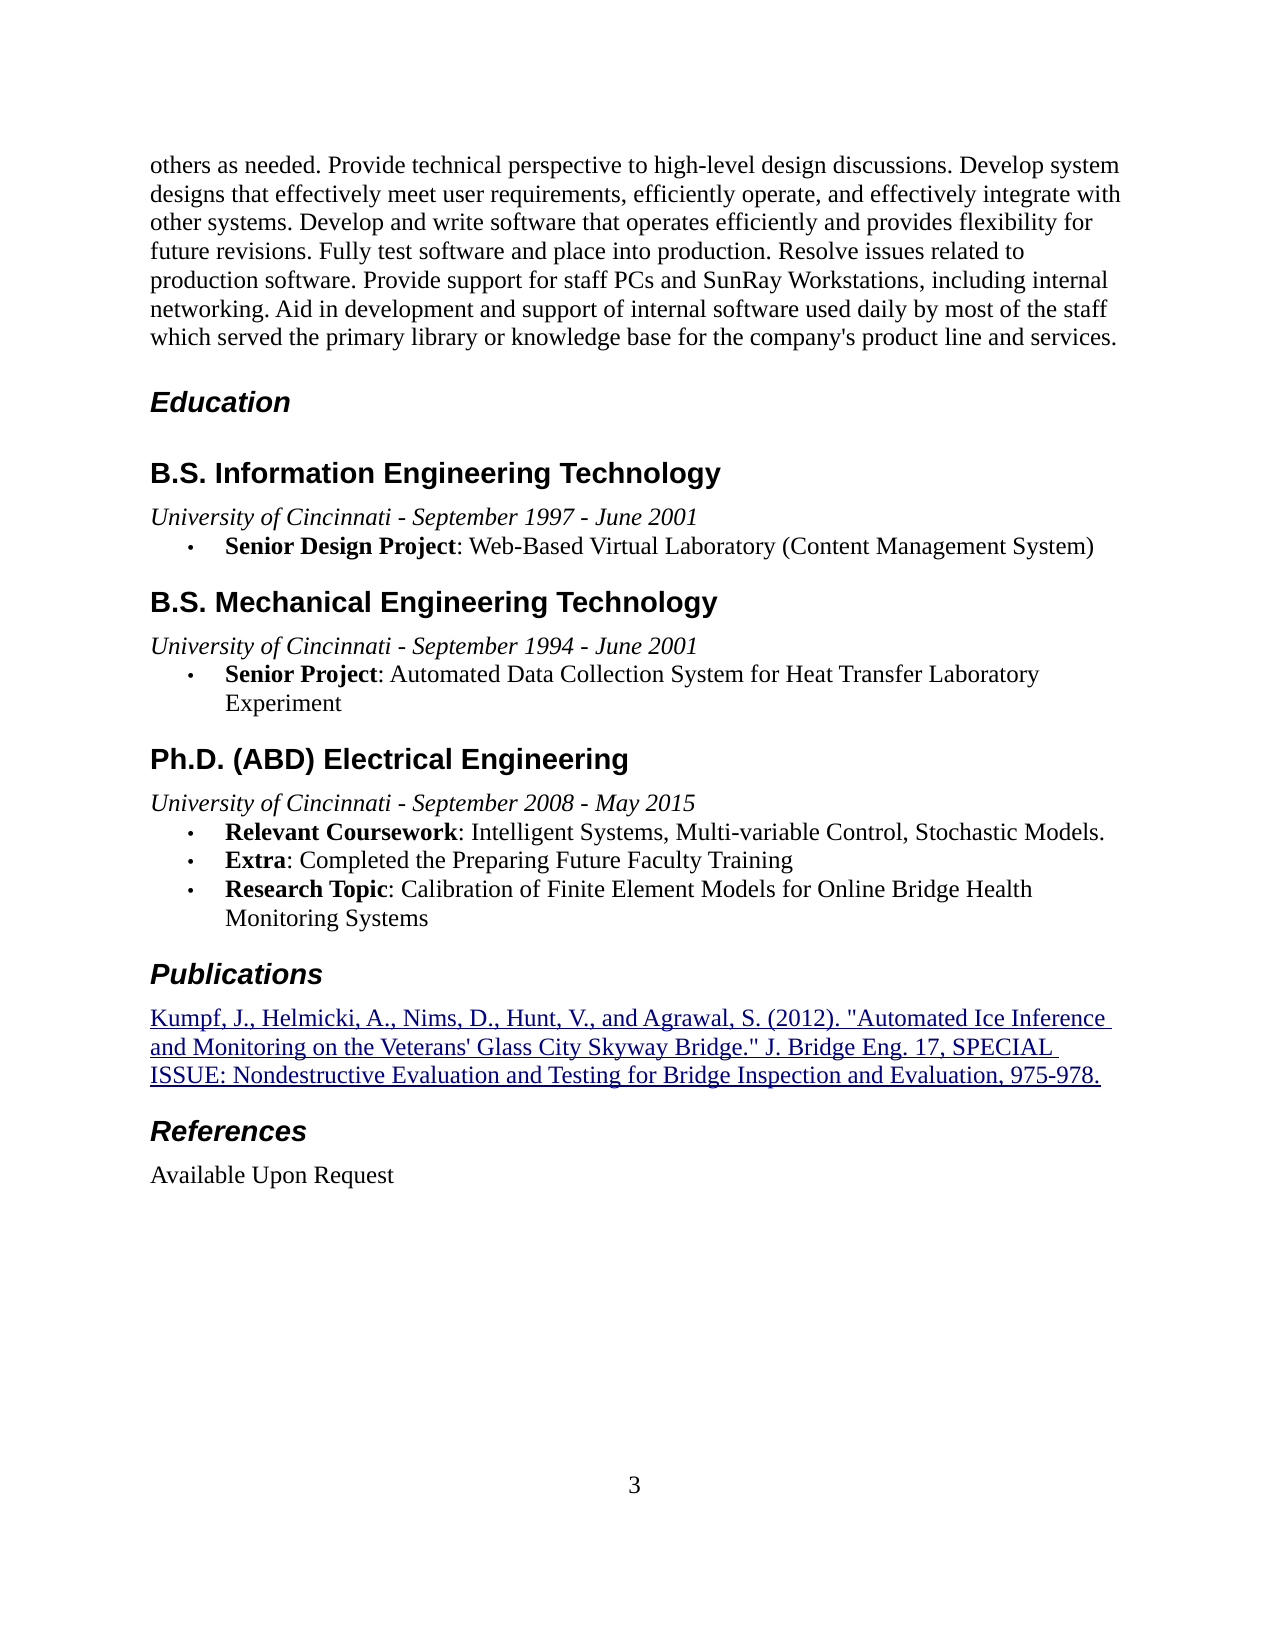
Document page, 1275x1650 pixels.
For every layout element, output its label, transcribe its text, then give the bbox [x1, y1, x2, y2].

text University of Cincinnati - September 1994 - June 2001 [150, 631, 1125, 659]
list Relevant Coursework: Intelligent Systems, Multi-variable Control, Stochastic Models. [187, 817, 1125, 846]
list Extra: Completed the Preparing Future Faculty Training [187, 846, 1125, 874]
text University of Cincinnati - September 2008 - May 2015 [150, 788, 1125, 817]
subtitle B.S. Mechanical Engineering Technology [150, 585, 1125, 618]
subtitle Education [150, 385, 1125, 419]
list Senior Project: Automated Data Collection System for Heat Transfer Laboratory Experiment [187, 659, 1125, 717]
subtitle References [150, 1114, 1125, 1148]
subtitle Ph.D. (ABD) Electrical Engineering [150, 742, 1125, 776]
text others as needed. Provide technical perspective to high-level design discussions. Develop system designs that effectively meet user requirements, efficiently operate, and effectively integrate with other systems. Develop and write software that operates efficiently and provides flexibility for future revisions. Fully test software and place into production. Resolve issues related to production software. Provide support for staff PCs and SunRay Workstations, including internal networking. Aid in development and support of internal software used daily by most of the staff which served the primary library or knowledge base for the company's product line and services. [150, 150, 1125, 351]
text University of Cincinnati - September 1997 - June 2001 [150, 502, 1125, 531]
list Research Topic: Calibration of Finite Element Models for Online Bridge Health Monitoring Systems [187, 874, 1125, 932]
text Kumpf, J., Helmicki, A., Nims, D., Hunt, V., and Agrawal, S. (2012). "Automated Ice Inference and Monitoring on the Veterans' Glass City Skyway Bridge." J. Bridge Eng. 17, SPECIAL ISSUE: Nondestructive Evaluation and Testing for Bridge Inspection and Evaluation, 975-978. [150, 1003, 1125, 1089]
text Available Upon Request [150, 1160, 1125, 1189]
list Senior Design Project: Web-Based Virtual Laboratory (Content Management System) [187, 531, 1125, 560]
subtitle B.S. Information Engineering Technology [150, 456, 1125, 490]
subtitle Publications [150, 957, 1125, 990]
